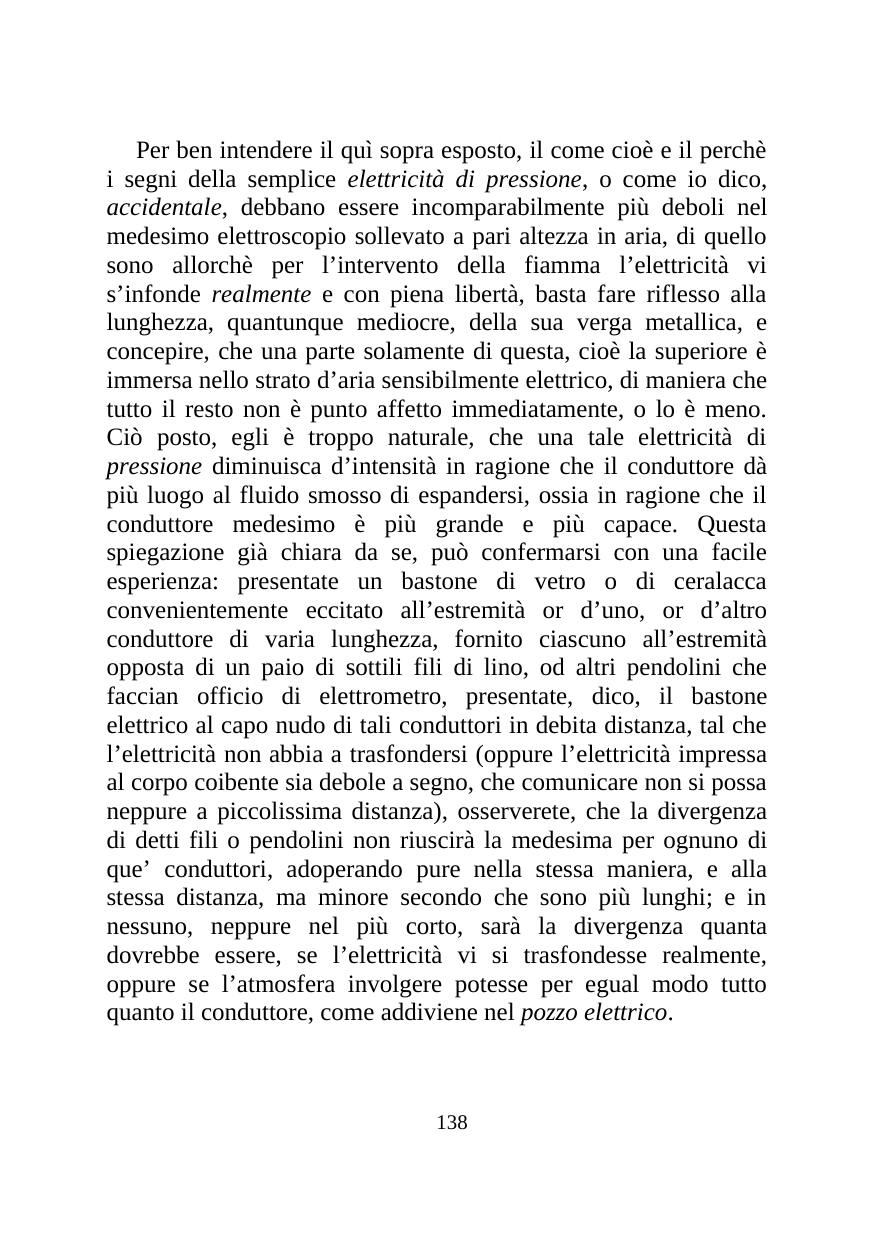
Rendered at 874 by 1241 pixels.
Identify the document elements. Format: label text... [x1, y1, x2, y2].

text Per ben intendere il quì sopra esposto, il come cioè e il perchè i segni della semplice elettricità di pressione, o come io dico, accidentale, debbano essere incomparabilmente più deboli nel medesimo elettroscopio sollevato a pari altezza in aria, di quello sono allorchè per l’intervento della fiamma l’elettricità vi s’infonde realmente e con piena libertà, basta fare riflesso alla lunghezza, quantunque mediocre, della sua verga metallica, e concepire, che una parte solamente di questa, cioè la superiore è immersa nello strato d’aria sensibilmente elettrico, di maniera che tutto il resto non è punto affetto immediatamente, o lo è meno. Ciò posto, egli è troppo naturale, che una tale elettricità di pressione diminuisca d’intensità in ragione che il conduttore dà più luogo al fluido smosso di espandersi, ossia in ragione che il conduttore medesimo è più grande e più capace. Questa spiegazione già chiara da se, può confermarsi con una facile esperienza: presentate un bastone di vetro o di ceralacca convenientemente eccitato all’estremità or d’uno, or d’altro conduttore di varia lunghezza, fornito ciascuno all’estremità opposta di un paio di sottili fili di lino, od altri pendolini che faccian officio di elettrometro, presentate, dico, il bastone elettrico al capo nudo di tali conduttori in debita distanza, tal che l’elettricità non abbia a trasfondersi (oppure l’elettricità impressa al corpo coibente sia debole a segno, che comunicare non si possa neppure a piccolissima distanza), osserverete, che la divergenza di detti fili o pendolini non riuscirà la medesima per ognuno di que’ conduttori, adoperando pure nella stessa maniera, e alla stessa distanza, ma minore secondo che sono più lunghi; e in nessuno, neppure nel più corto, sarà la divergenza quanta dovrebbe essere, se l’elettricità vi si trasfondesse realmente, oppure se l’atmosfera involgere potesse per egual modo tutto quanto il conduttore, come addiviene nel pozzo elettrico. [106, 135, 768, 1026]
